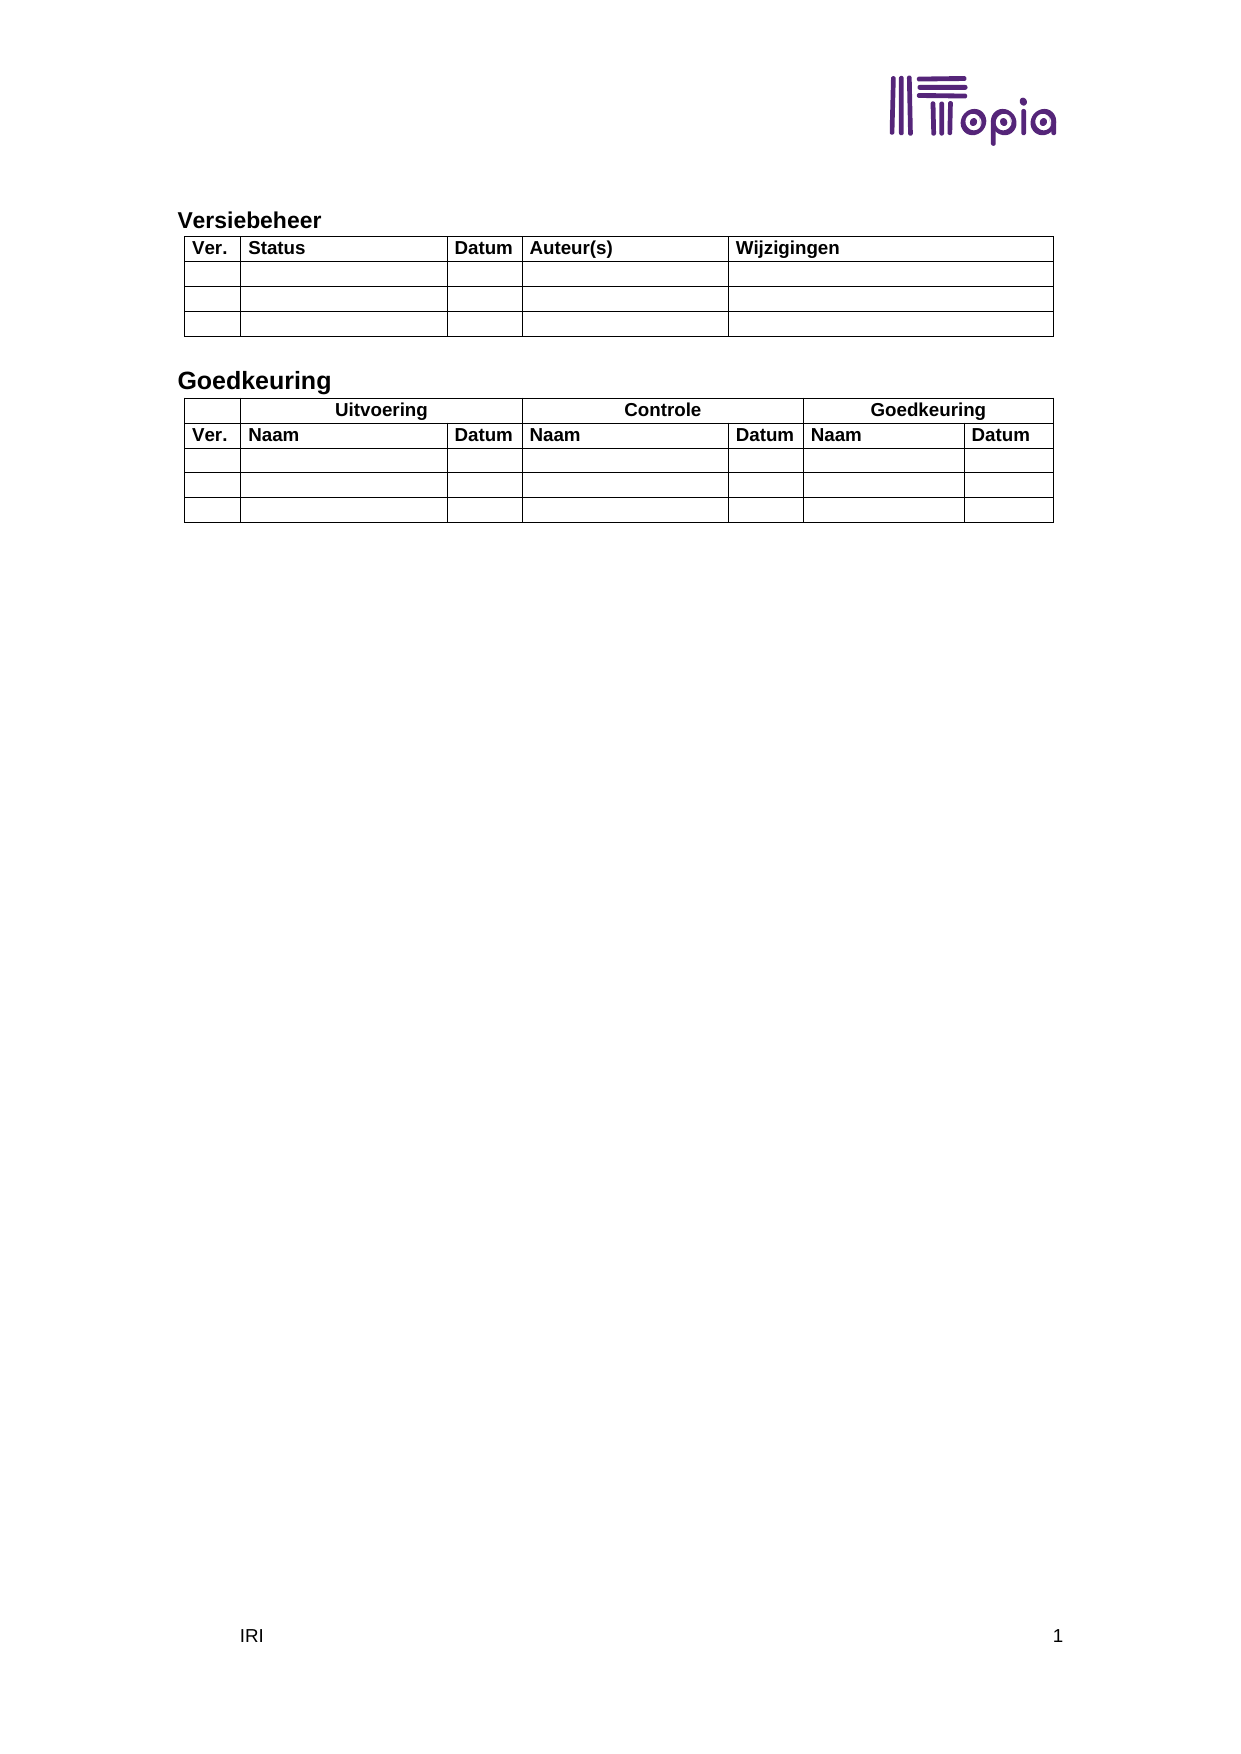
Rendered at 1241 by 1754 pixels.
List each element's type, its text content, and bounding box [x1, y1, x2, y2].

table_cell Datum [729, 424, 803, 447]
table_cell [523, 498, 728, 522]
table_cell [729, 449, 803, 472]
table_cell [523, 449, 728, 472]
text Versiebeheer [177, 207, 1063, 233]
table_cell [241, 287, 447, 311]
table_cell [448, 287, 522, 311]
table_cell [241, 449, 447, 472]
table_cell Naam [523, 424, 728, 447]
table_header Controle [523, 399, 803, 422]
table_cell [185, 449, 240, 472]
table_header Uitvoering [241, 399, 522, 422]
table_cell [804, 449, 964, 472]
table_header Wijzigingen [729, 237, 1053, 261]
table_cell [965, 473, 1053, 497]
table_cell [241, 498, 447, 522]
table_header Datum [448, 237, 522, 261]
table_cell [729, 498, 803, 522]
table_cell [185, 287, 240, 311]
table_cell [523, 287, 728, 311]
table_header Auteur(s) [523, 237, 728, 261]
table_cell [185, 498, 240, 522]
table_cell [804, 498, 964, 522]
table_cell [185, 262, 240, 286]
table_cell [185, 312, 240, 336]
table_cell Ver. [185, 424, 240, 447]
table_cell [523, 312, 728, 336]
table_cell [523, 473, 728, 497]
table_cell [448, 473, 522, 497]
table_cell [965, 449, 1053, 472]
table_header Status [241, 237, 447, 261]
table_cell [448, 262, 522, 286]
table_cell [448, 312, 522, 336]
table_cell [729, 312, 1053, 336]
table_cell [241, 312, 447, 336]
table_cell [448, 449, 522, 472]
table_cell [241, 262, 447, 286]
table_cell [448, 498, 522, 522]
table_cell Datum [448, 424, 522, 447]
table_cell Datum [965, 424, 1053, 447]
table_cell Naam [241, 424, 447, 447]
table_header [185, 399, 240, 422]
table_cell [729, 287, 1053, 311]
table_cell Naam [804, 424, 964, 447]
table_cell [804, 473, 964, 497]
table_cell [729, 473, 803, 497]
table_cell [185, 473, 240, 497]
table_cell [241, 473, 447, 497]
table_cell [729, 262, 1053, 286]
table_cell [523, 262, 728, 286]
table_cell [965, 498, 1053, 522]
table_header Goedkeuring [804, 399, 1053, 422]
text Goedkeuring [177, 366, 1063, 394]
table_header Ver. [185, 237, 240, 261]
